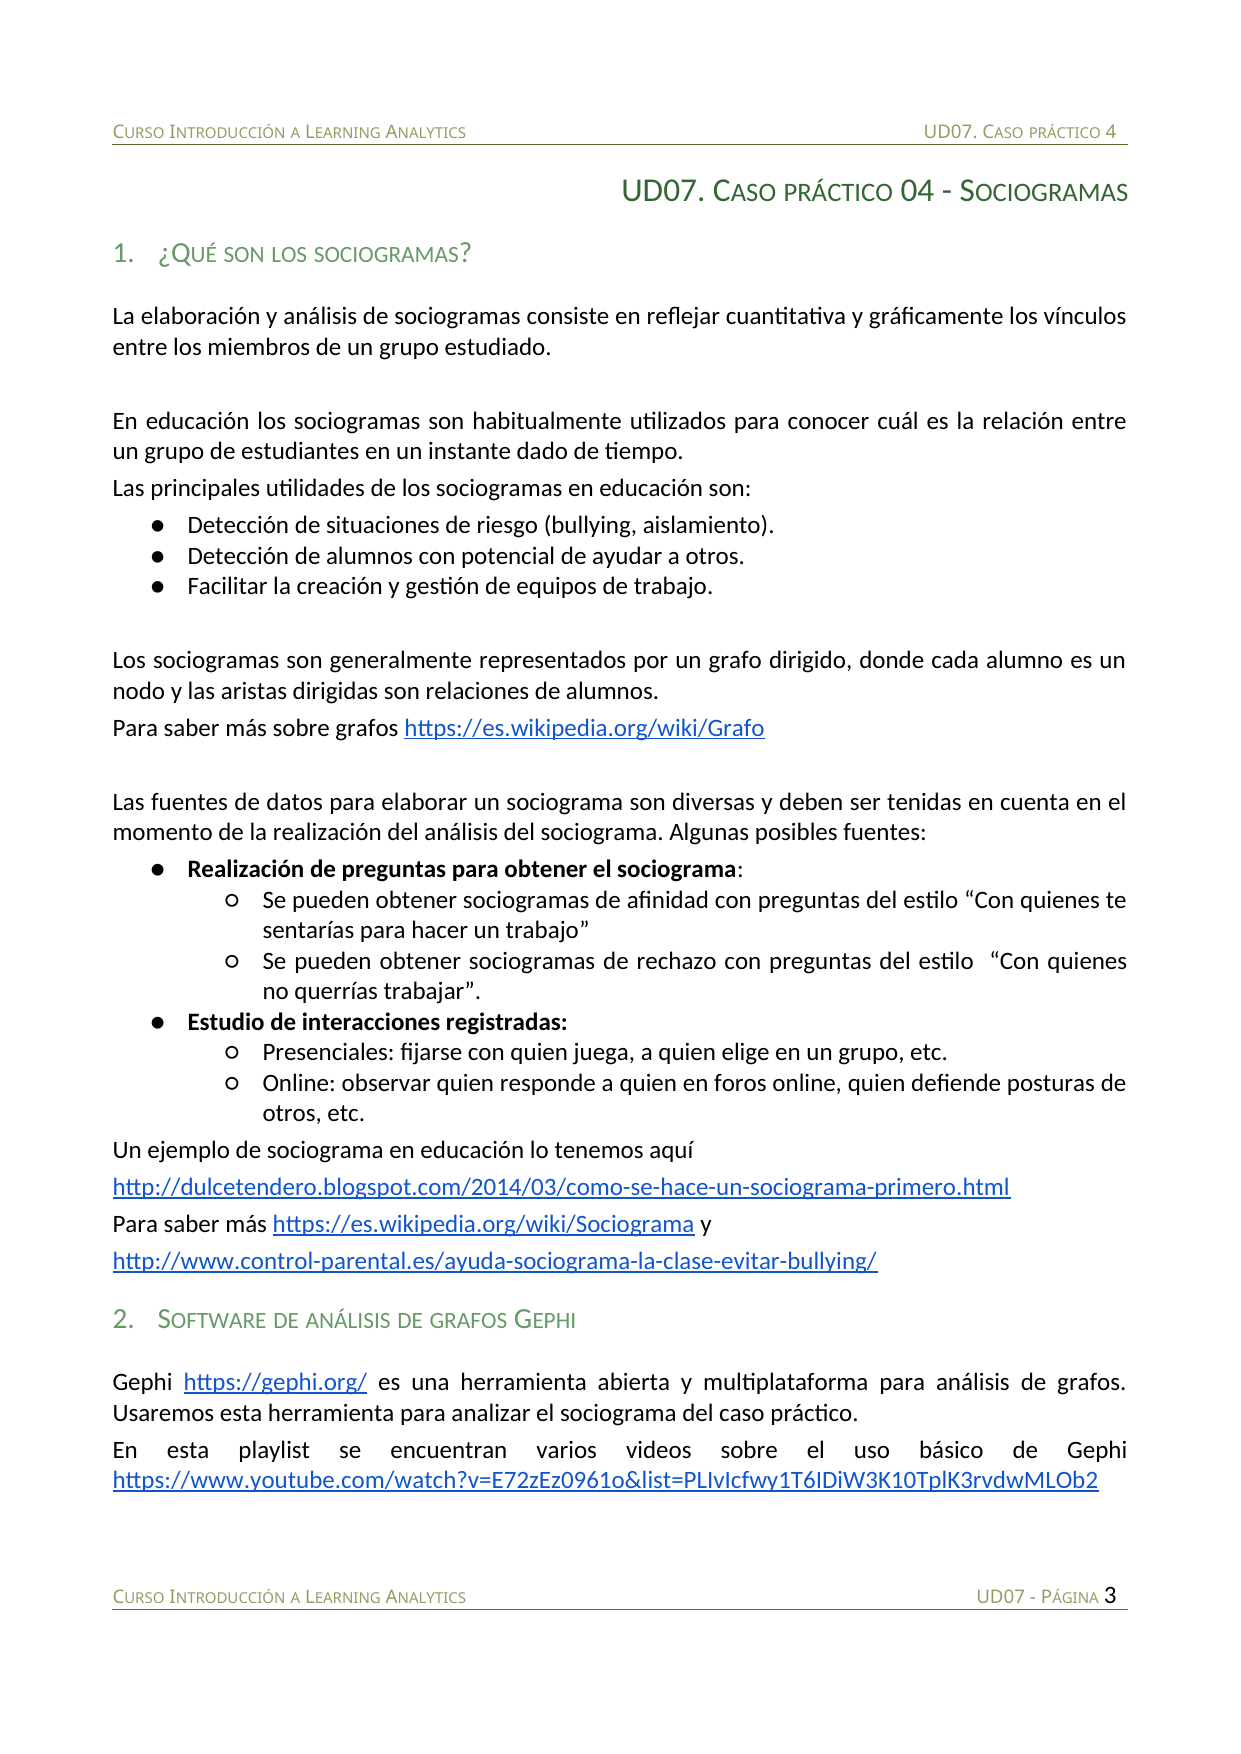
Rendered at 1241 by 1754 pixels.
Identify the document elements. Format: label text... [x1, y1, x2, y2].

text En esta playlist se encuentran varios videos sobre el uso básico de Gephi https://www.youtube.com/watch?v=E72zEz0961o&list=PLIvIcfwy1T6IDiW3K10TplK3rvdwMLOb2 [112, 1434, 1128, 1495]
list Detección de situaciones de riesgo (bullying, aislamiento). [150, 509, 1128, 540]
list Se pueden obtener sociogramas de rechazo con preguntas del estilo “Con quienes no querrías trabajar”. [225, 945, 1128, 1006]
text Un ejemplo de sociograma en educación lo tenemos aquí [112, 1134, 1128, 1165]
text http://dulcetendero.blogspot.com/2014/03/como-se-hace-un-sociograma-primero.html [112, 1171, 1128, 1202]
text En educación los sociogramas son habitualmente utilizados para conocer cuál es la relación entre un grupo de estudiantes en un instante dado de tiempo. [112, 405, 1128, 466]
text Las fuentes de datos para elaborar un sociograma son diversas y deben ser tenidas en cuenta en el momento de la realización del análisis del sociograma. Algunas posibles fuentes: [112, 786, 1128, 847]
text Los sociogramas son generalmente representados por un grafo dirigido, donde cada alumno es un nodo y las aristas dirigidas son relaciones de alumnos. [112, 644, 1128, 705]
text Para saber más sobre grafos https://es.wikipedia.org/wiki/Grafo [112, 712, 1128, 742]
subtitle ¿Qué son los sociogramas? [112, 234, 1128, 270]
text La elaboración y análisis de sociogramas consiste en reflejar cuantitativa y gráficamente los vínculos entre los miembros de un grupo estudiado. [112, 300, 1128, 361]
text Para saber más https://es.wikipedia.org/wiki/Sociograma y [112, 1208, 1128, 1239]
list Estudio de interacciones registradas: [150, 1006, 1128, 1036]
list Presenciales: fijarse con quien juega, a quien elige en un grupo, etc. [225, 1036, 1128, 1067]
list Facilitar la creación y gestión de equipos de trabajo. [150, 570, 1128, 601]
text UD07. Caso práctico 04 - Sociogramas [112, 169, 1128, 210]
text http://www.control-parental.es/ayuda-sociograma-la-clase-evitar-bullying/ [112, 1245, 1128, 1276]
text Las principales utilidades de los sociogramas en educación son: [112, 472, 1128, 503]
list Realización de preguntas para obtener el sociograma: [150, 853, 1128, 884]
text Gephi https://gephi.org/ es una herramienta abierta y multiplataforma para análisis de grafos. Usaremos esta herramienta para analizar el sociograma del caso práctico. [112, 1366, 1128, 1427]
list Detección de alumnos con potencial de ayudar a otros. [150, 540, 1128, 570]
subtitle Software de análisis de grafos Gephi [112, 1301, 1128, 1336]
list Online: observar quien responde a quien en foros online, quien defiende posturas de otros, etc. [225, 1067, 1128, 1128]
list Se pueden obtener sociogramas de afinidad con preguntas del estilo “Con quienes te sentarías para hacer un trabajo” [225, 884, 1128, 945]
